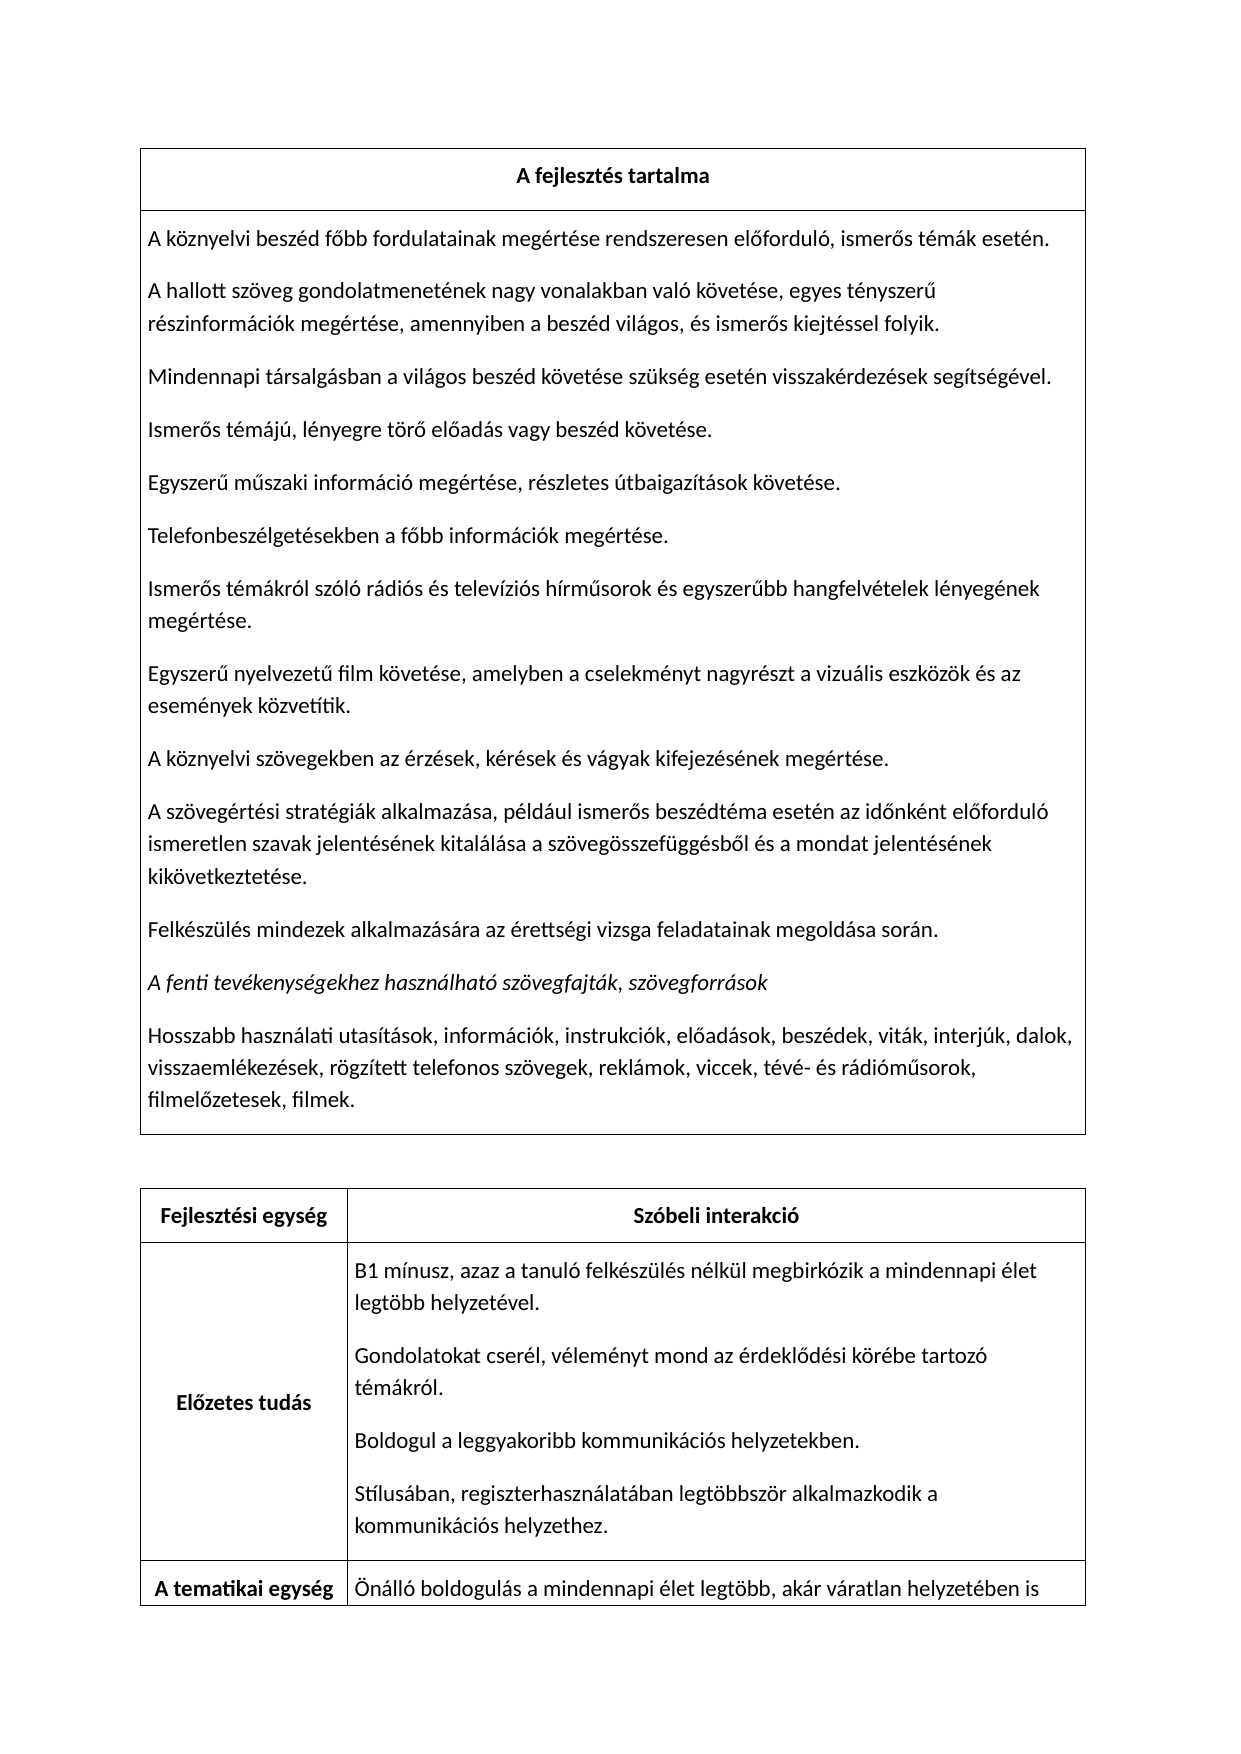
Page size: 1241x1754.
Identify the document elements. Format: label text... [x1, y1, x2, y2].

table_header Szóbeli interakció [348, 1189, 1085, 1242]
table_header Fejlesztési egység [141, 1189, 347, 1242]
table_cell A fejlesztés tartalma [141, 149, 1085, 210]
table_cell A tematikai egység [141, 1561, 347, 1605]
table_cell Előzetes tudás [141, 1243, 347, 1560]
table_cell A köznyelvi beszéd főbb fordulatainak megértése rendszeresen előforduló, ismerős témák esetén. A hallott szöveg gondolatmenetének nagy vonalakban való követése, egyes tényszerű részinformációk megértése, amennyiben a beszéd világos, és ismerős kiejtéssel folyik. Mindennapi társalgásban a világos beszéd követése szükség esetén visszakérdezések segítségével. Ismerős témájú, lényegre törő előadás vagy beszéd követése. Egyszerű műszaki információ megértése, részletes útbaigazítások követése. Telefonbeszélgetésekben a főbb információk megértése. Ismerős témákról szóló rádiós és televíziós hírműsorok és egyszerűbb hangfelvételek lényegének megértése. Egyszerű nyelvezetű film követése, amelyben a cselekményt nagyrészt a vizuális eszközök és az események közvetítik. A köznyelvi szövegekben az érzések, kérések és vágyak kifejezésének megértése. A szövegértési stratégiák alkalmazása, például ismerős beszédtéma esetén az időnként előforduló ismeretlen szavak jelentésének kitalálása a szövegösszefüggésből és a mondat jelentésének kikövetkeztetése. Felkészülés mindezek alkalmazására az érettségi vizsga feladatainak megoldása során. A fenti tevékenységekhez használható szövegfajták, szövegforrások Hosszabb használati utasítások, információk, instrukciók, előadások, beszédek, viták, interjúk, dalok, visszaemlékezések, rögzített telefonos szövegek, reklámok, viccek, tévé- és rádióműsorok, filmelőzetesek, filmek. [141, 211, 1085, 1134]
table_cell B1 mínusz, azaz a tanuló felkészülés nélkül megbirkózik a mindennapi élet legtöbb helyzetével. Gondolatokat cserél, véleményt mond az érdeklődési körébe tartozó témákról. Boldogul a leggyakoribb kommunikációs helyzetekben. Stílusában, regiszterhasználatában legtöbbször alkalmazkodik a kommunikációs helyzethez. [348, 1243, 1085, 1560]
table_cell Önálló boldogulás a mindennapi élet legtöbb, akár váratlan helyzetében is [348, 1561, 1085, 1605]
